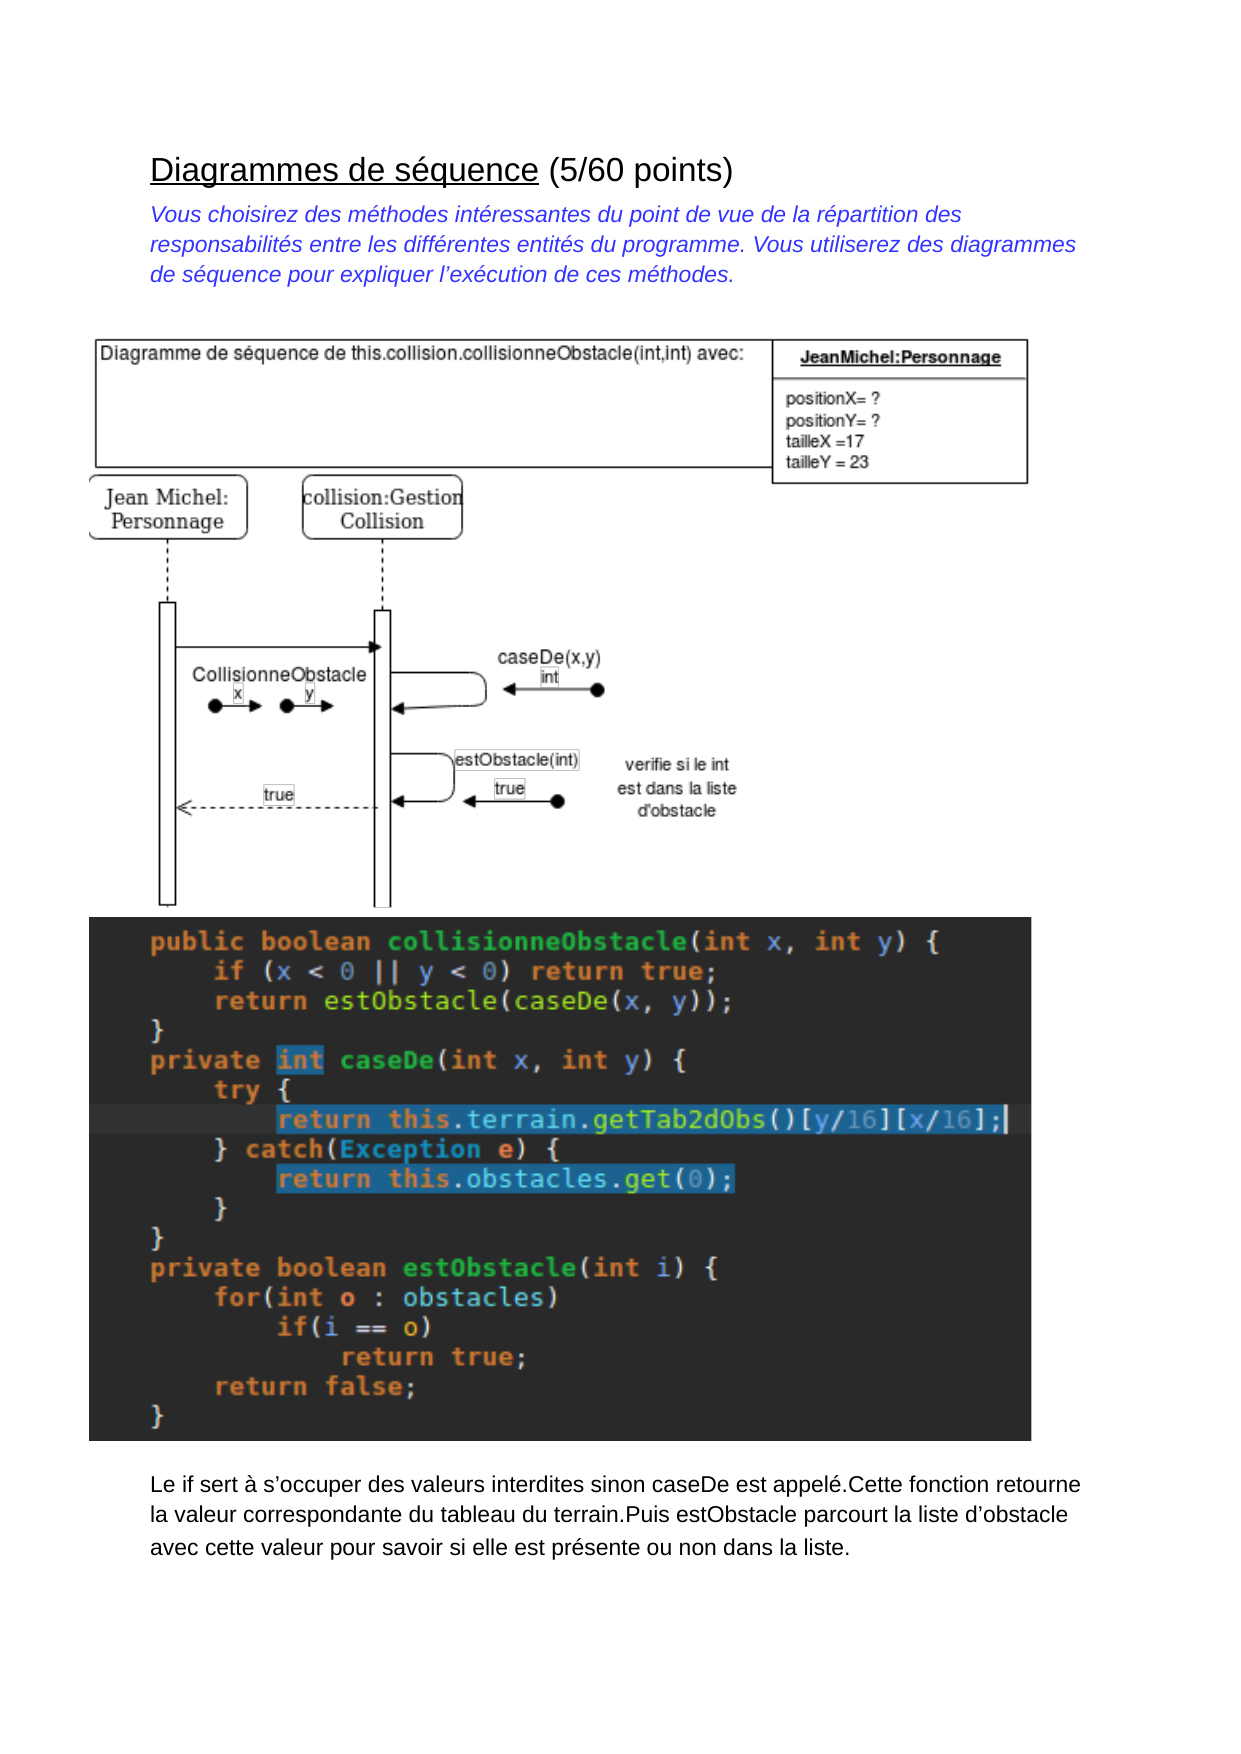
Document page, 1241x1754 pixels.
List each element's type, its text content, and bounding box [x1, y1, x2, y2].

text Vous choisirez des méthodes intéressantes du point de vue de la répartition des responsabilités entre les différentes entités du programme. Vous utiliserez des diagrammes de séquence pour expliquer l’exécution de ces méthodes. [150, 201, 1090, 288]
picture [89, 332, 1032, 1441]
subtitle Diagrammes de séquence (5/60 points) [150, 150, 1090, 188]
text Le if sert à s’occuper des valeurs interdites sinon caseDe est appelé.Cette fonction retourne la valeur correspondante du tableau du terrain.Puis estObstacle parcourt la liste d’obstacle avec cette valeur pour savoir si elle est présente ou non dans la liste. [150, 1471, 1090, 1561]
